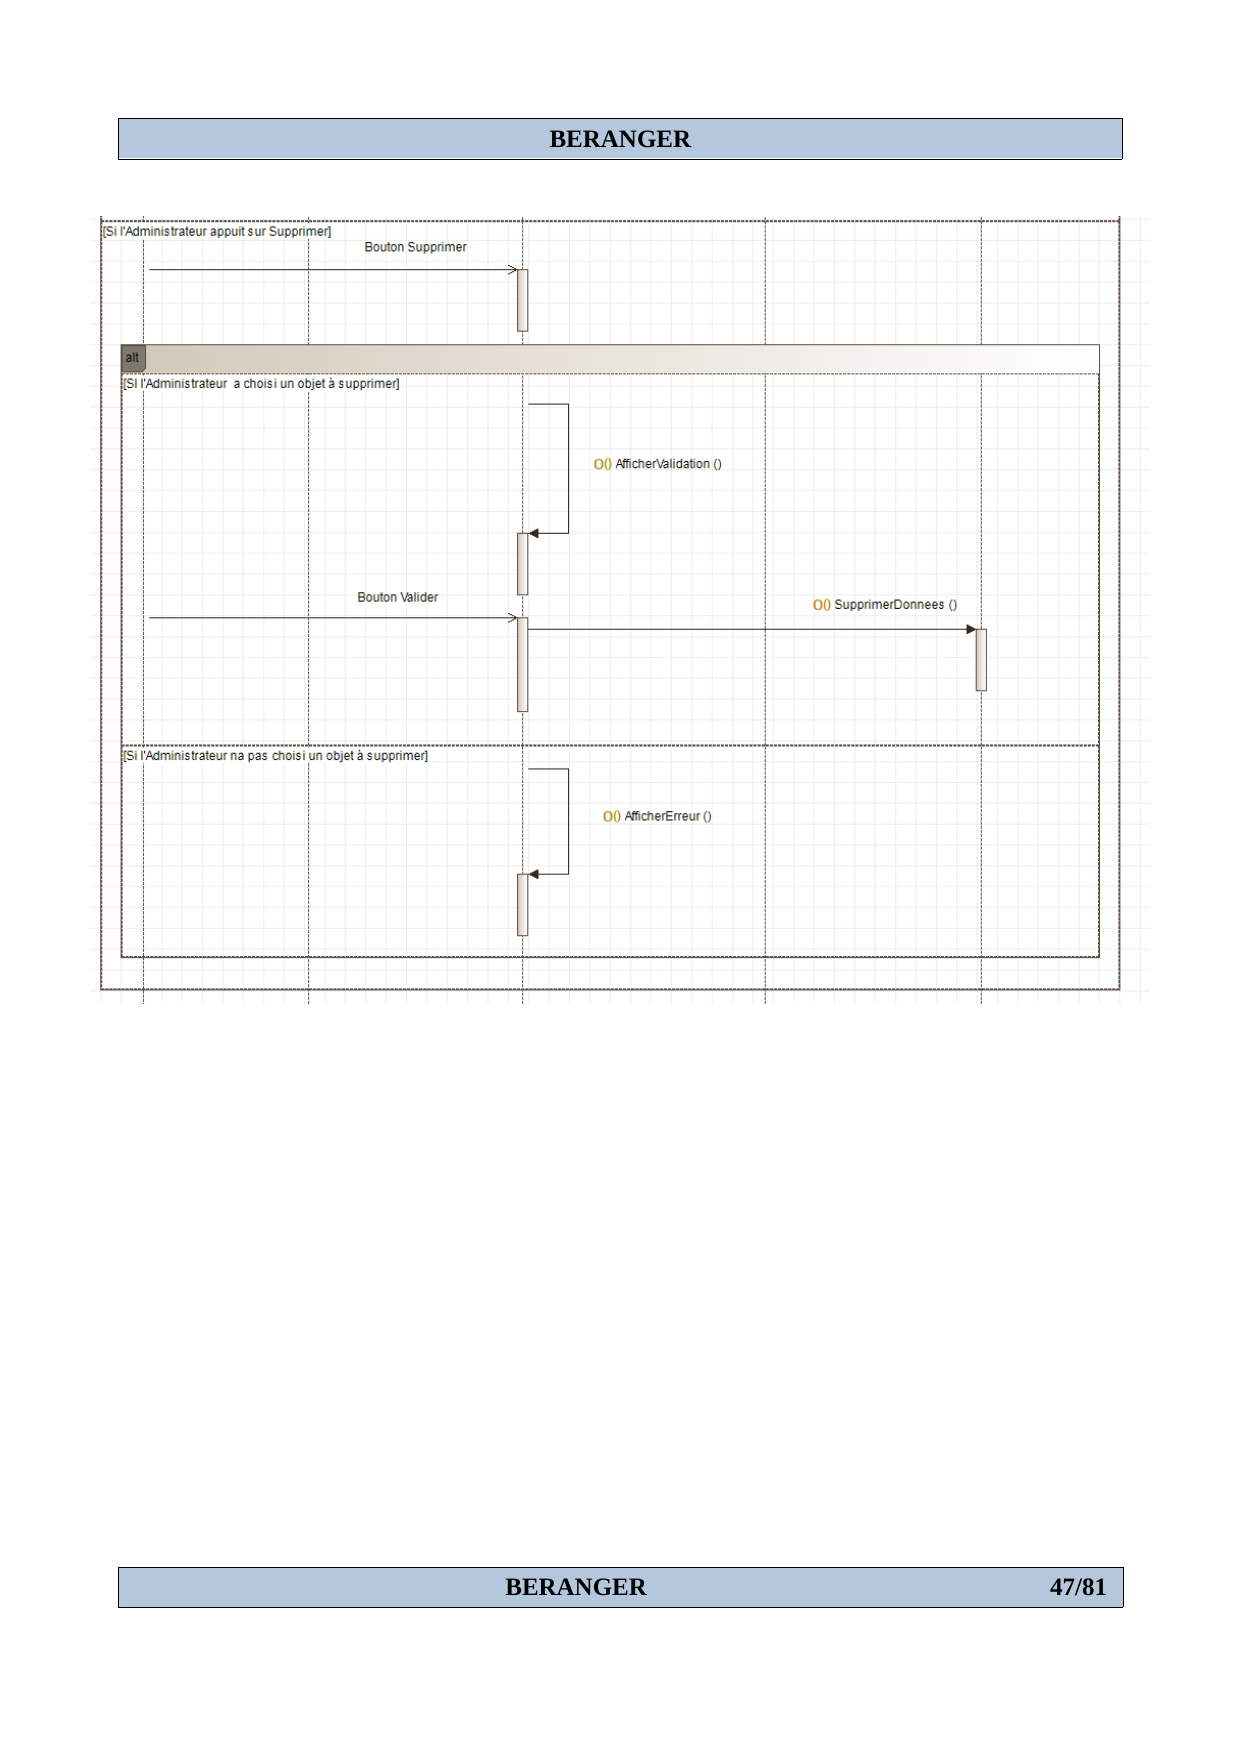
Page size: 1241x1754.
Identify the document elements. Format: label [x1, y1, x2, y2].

picture [90, 216, 1151, 1004]
